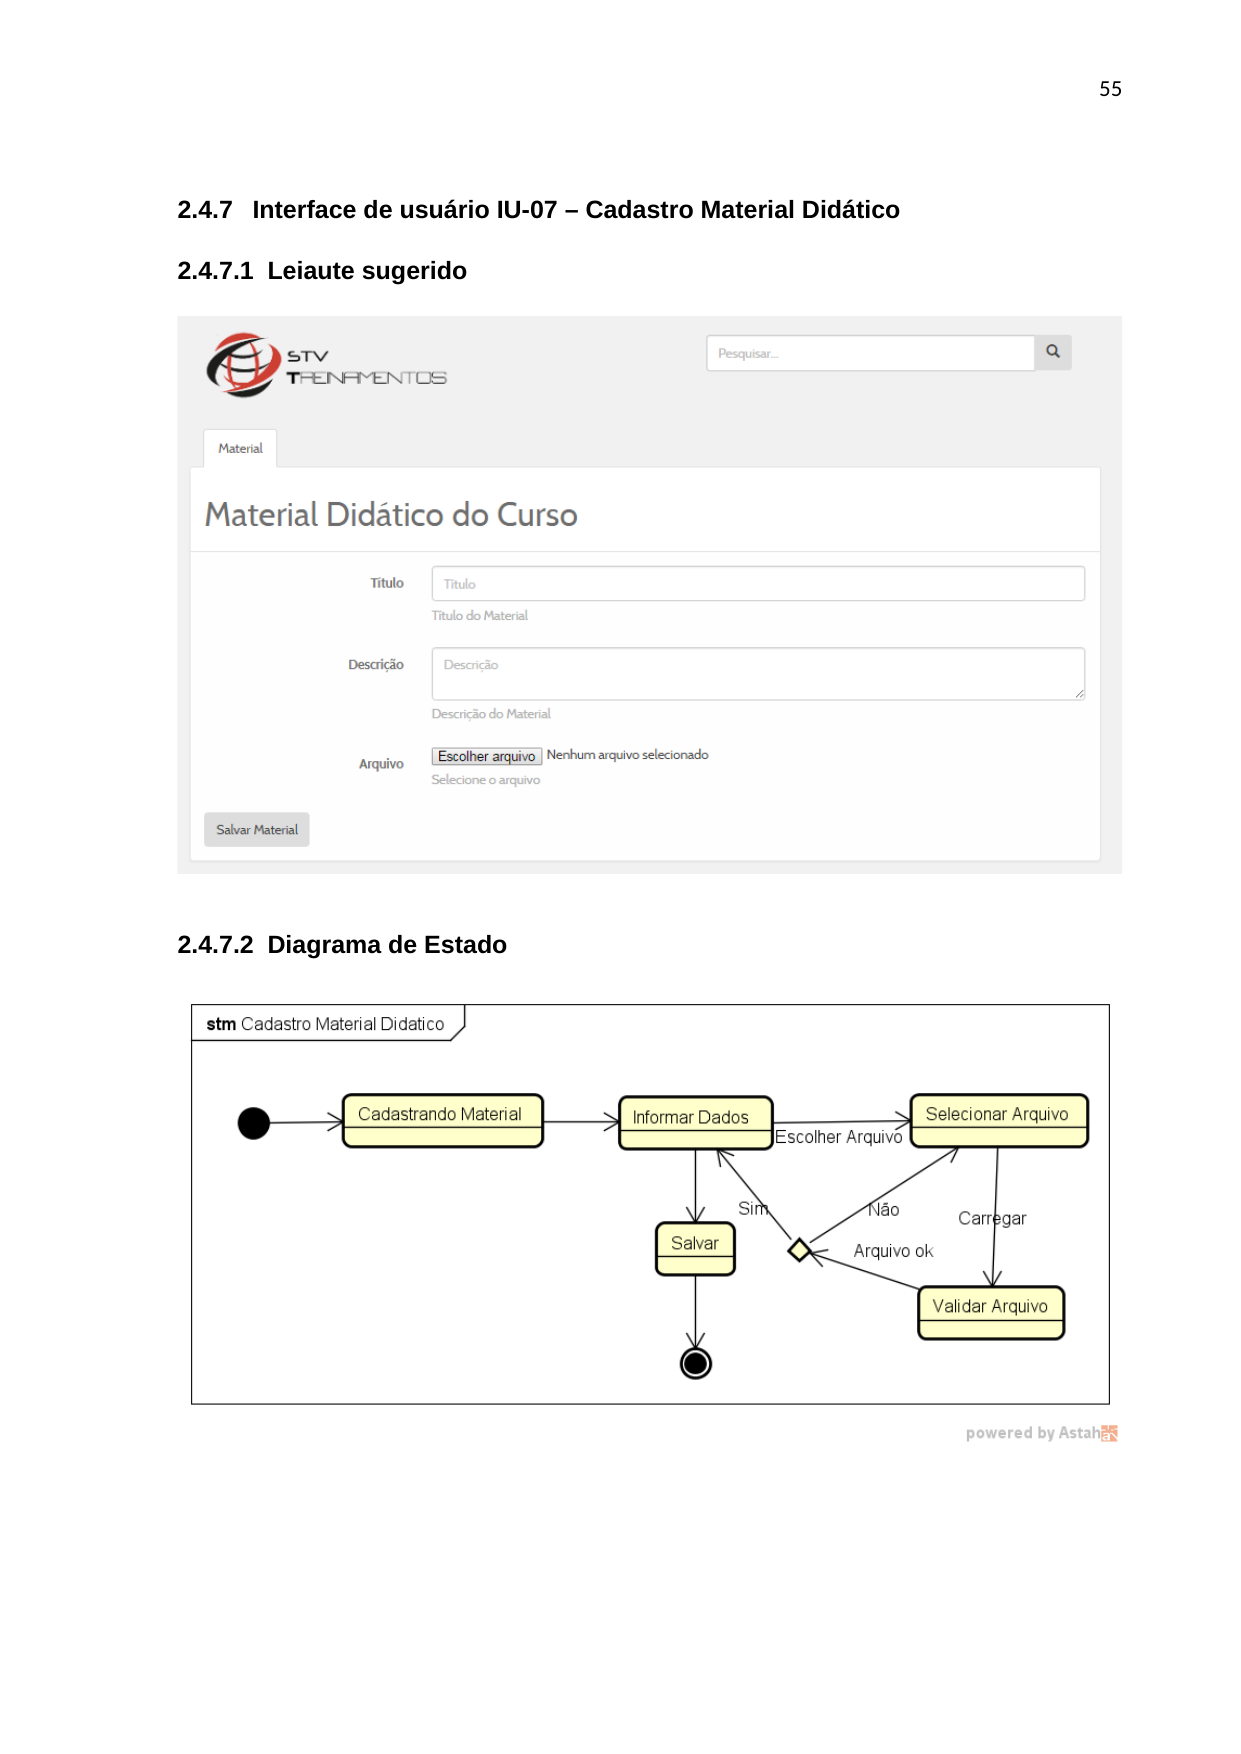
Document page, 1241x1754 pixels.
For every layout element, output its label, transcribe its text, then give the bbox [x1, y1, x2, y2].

subtitle Diagrama de Estado [177, 930, 1122, 959]
subtitle Interface de usuário IU-07 – Cadastro Material Didático [177, 195, 1122, 224]
picture [177, 991, 1123, 1447]
subtitle Leiaute sugerido [177, 256, 1122, 284]
picture [177, 316, 1123, 874]
